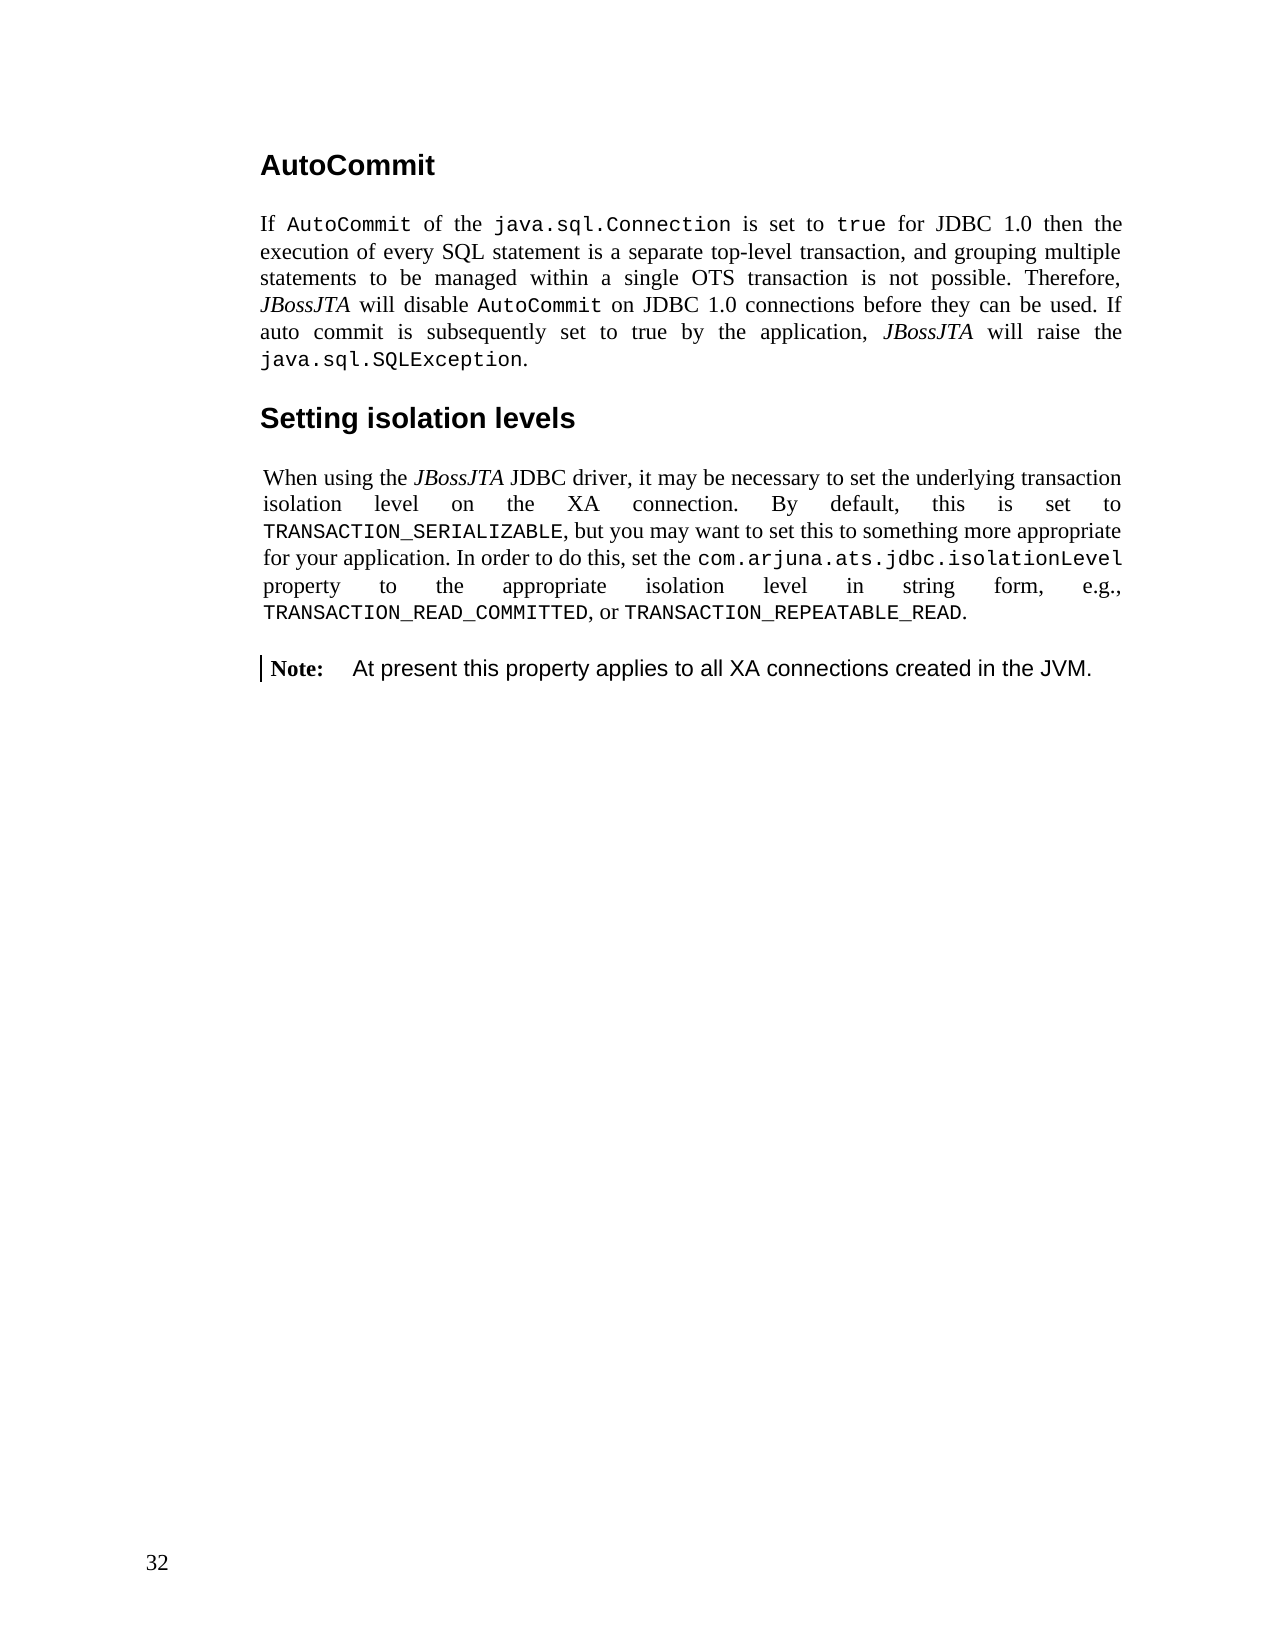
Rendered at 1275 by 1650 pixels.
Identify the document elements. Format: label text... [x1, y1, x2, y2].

list At present this property applies to all XA connections created in the JVM. [262, 655, 1122, 682]
subtitle AutoCommit [148, 148, 1122, 181]
text If AutoCommit of the java.sql.Connection is set to true for JDBC 1.0 then the execution of every SQL statement is a separate top-level transaction, and grouping multiple statements to be managed within a single OTS transaction is not possible. Therefore, JBossJTA will disable AutoCommit on JDBC 1.0 connections before they can be used. If auto commit is subsequently set to true by the application, JBossJTA will raise the java.sql.SQLException. [260, 210, 1122, 372]
text When using the JBossJTA JDBC driver, it may be necessary to set the underlying transaction isolation level on the XA connection. By default, this is set to TRANSACTION_SERIALIZABLE, but you may want to set this to something more appropriate for your application. In order to do this, set the com.arjuna.ats.jdbc.isolationLevel property to the appropriate isolation level in string form, e.g., TRANSACTION_READ_COMMITTED, or TRANSACTION_REPEATABLE_READ. [263, 464, 1122, 626]
subtitle Setting isolation levels [148, 401, 1122, 435]
